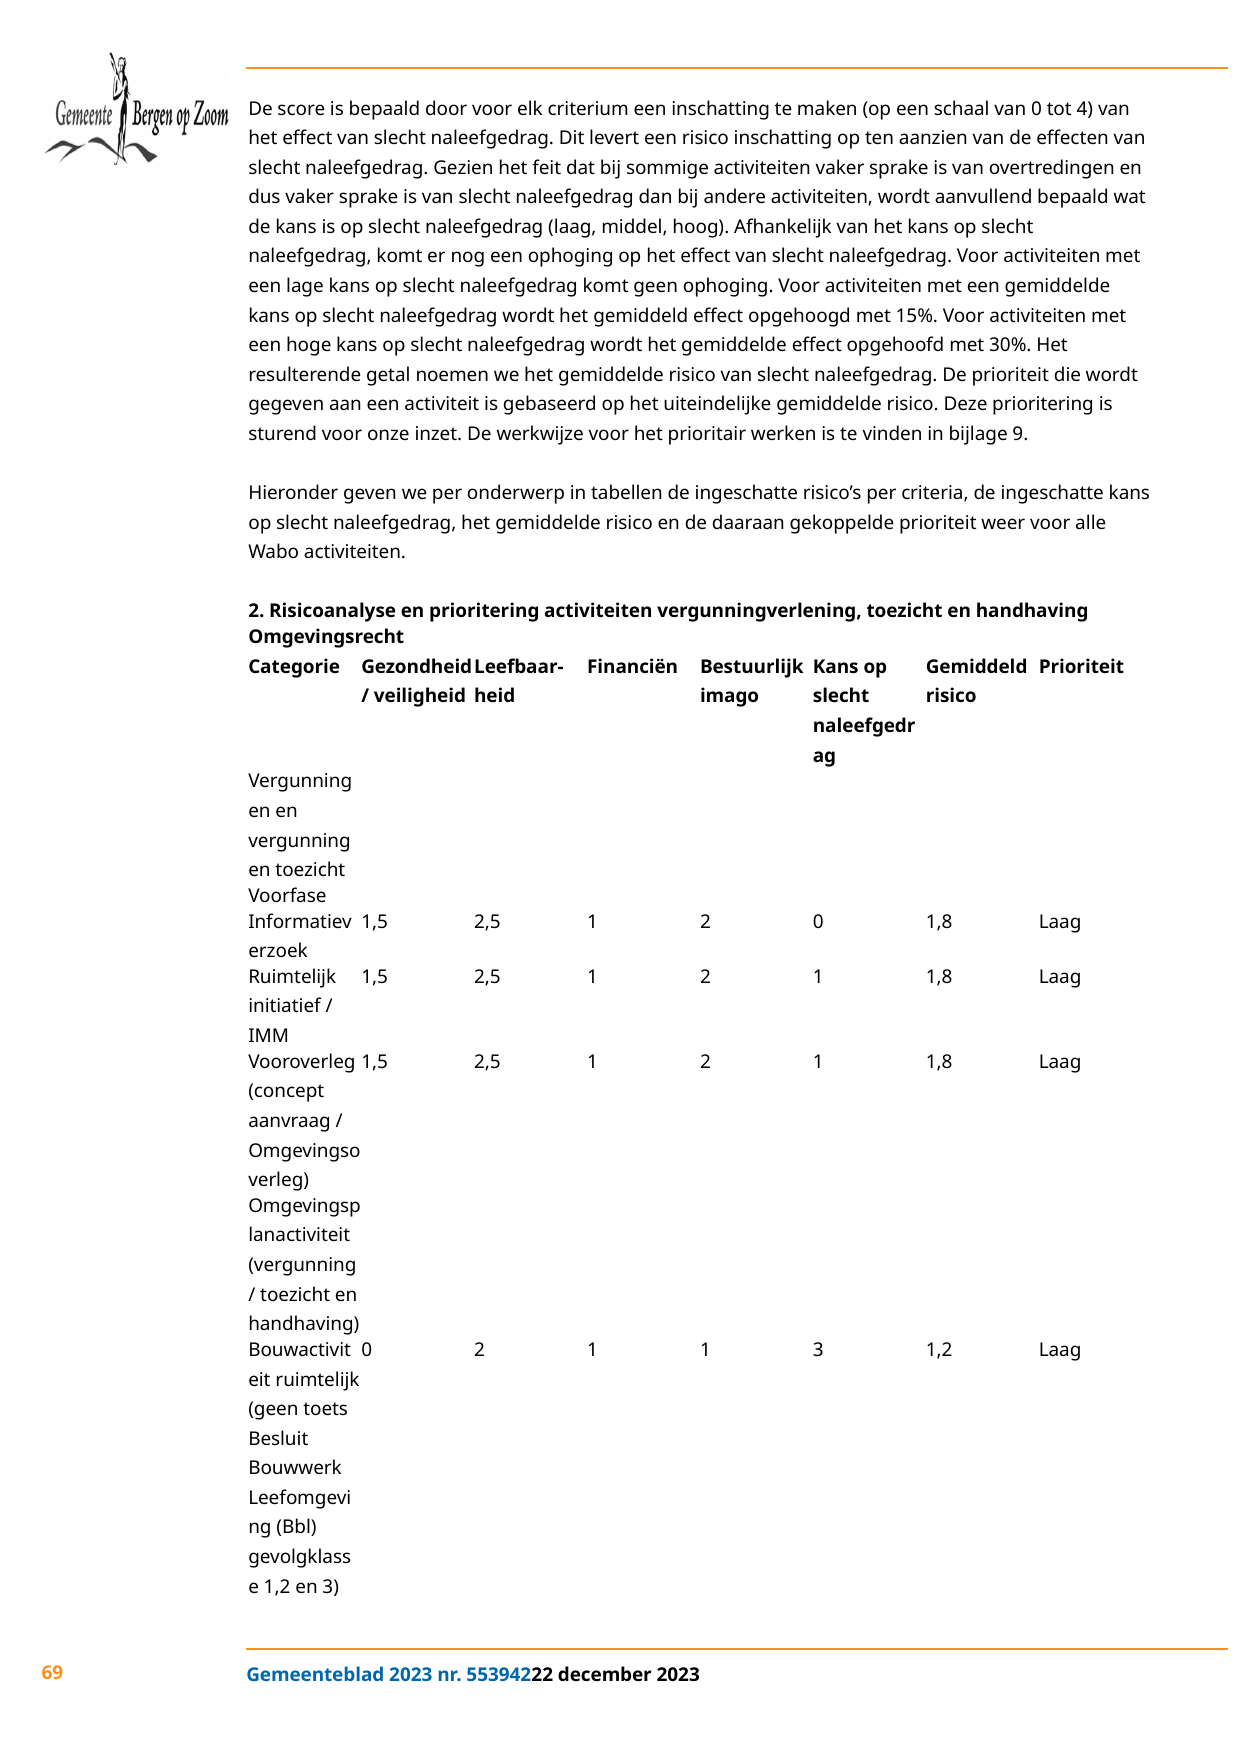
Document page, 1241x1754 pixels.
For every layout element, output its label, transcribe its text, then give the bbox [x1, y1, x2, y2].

table_cell [587, 1192, 700, 1336]
table_cell 2,5 [474, 908, 587, 963]
table_cell [361, 1192, 474, 1336]
table_cell 1 [587, 963, 700, 1048]
table_cell [587, 882, 700, 908]
table_cell [926, 768, 1038, 882]
table_cell 1 [813, 1048, 926, 1192]
table_cell 1 [700, 1336, 813, 1598]
table_cell Laag [1039, 908, 1152, 963]
table_cell [474, 882, 587, 908]
table_cell [1039, 1192, 1152, 1336]
table_cell 1 [587, 1336, 700, 1598]
table_cell 1 [813, 963, 926, 1048]
table_header Categorie [248, 653, 361, 768]
table_cell Vergunningen en vergunningen toezicht [248, 768, 361, 882]
table_cell [474, 768, 587, 882]
table_cell 2,5 [474, 963, 587, 1048]
table_cell Informatieverzoek [248, 908, 361, 963]
table_cell [361, 882, 474, 908]
table_header Kans op slecht naleefgedrag [813, 653, 926, 768]
table_cell [700, 768, 813, 882]
table_cell 1,8 [926, 963, 1038, 1048]
table_header Prioriteit [1039, 653, 1152, 768]
table_cell 1,8 [926, 1048, 1038, 1192]
table_cell 0 [813, 908, 926, 963]
text Hieronder geven we per onderwerp in tabellen de ingeschatte risico’s per criteria, de ingeschatte kans op slecht naleefgedrag, het gemiddelde risico en de daaraan gekoppelde prioriteit weer voor alle Wabo activiteiten. [248, 479, 1152, 564]
table_cell [1039, 882, 1152, 908]
text Omgevingsrecht [248, 623, 1152, 649]
table_cell 2 [474, 1336, 587, 1598]
table_cell 1,8 [926, 908, 1038, 963]
table_header Gemiddeld risico [926, 653, 1038, 768]
table_cell Voorfase [248, 882, 361, 908]
table_cell [1039, 768, 1152, 882]
table_cell Laag [1039, 1336, 1152, 1598]
table_cell Omgevingsplanactiviteit (vergunning / toezicht en handhaving) [248, 1192, 361, 1336]
table_cell 1,5 [361, 1048, 474, 1192]
table_cell [926, 882, 1038, 908]
table_cell Laag [1039, 1048, 1152, 1192]
table_cell 3 [813, 1336, 926, 1598]
text 2. Risicoanalyse en prioritering activiteiten vergunningverlening, toezicht en handhaving [248, 598, 1152, 623]
table_cell [361, 768, 474, 882]
table_cell Bouwactiviteit ruimtelijk (geen toets Besluit Bouwwerk Leefomgeving (Bbl) gevolgklasse 1,2 en 3) [248, 1336, 361, 1598]
table_cell Vooroverleg (concept aanvraag / Omgevingsoverleg) [248, 1048, 361, 1192]
table_cell 1 [587, 908, 700, 963]
table_cell [813, 1192, 926, 1336]
table_cell 2,5 [474, 1048, 587, 1192]
table_cell 1 [587, 1048, 700, 1192]
table_cell 2 [700, 963, 813, 1048]
table_cell [700, 1192, 813, 1336]
table_cell [926, 1192, 1038, 1336]
table_cell [474, 1192, 587, 1336]
table_cell Laag [1039, 963, 1152, 1048]
text De score is bepaald door voor elk criterium een inschatting te maken (op een schaal van 0 tot 4) van het effect van slecht naleefgedrag. Dit levert een risico inschatting op ten aanzien van de effecten van slecht naleefgedrag. Gezien het feit dat bij sommige activiteiten vaker sprake is van overtredingen en dus vaker sprake is van slecht naleefgedrag dan bij andere activiteiten, wordt aanvullend bepaald wat de kans is op slecht naleefgedrag (laag, middel, hoog). Afhankelijk van het kans op slecht naleefgedrag, komt er nog een ophoging op het effect van slecht naleefgedrag. Voor activiteiten met een lage kans op slecht naleefgedrag komt geen ophoging. Voor activiteiten met een gemiddelde kans op slecht naleefgedrag wordt het gemiddeld effect opgehoogd met 15%. Voor activiteiten met een hoge kans op slecht naleefgedrag wordt het gemiddelde effect opgehoofd met 30%. Het resulterende getal noemen we het gemiddelde risico van slecht naleefgedrag. De prioriteit die wordt gegeven aan een activiteit is gebaseerd op het uiteindelijke gemiddelde risico. Deze prioritering is sturend voor onze inzet. De werkwijze voor het prioritair werken is te vinden in bijlage 9. [248, 95, 1152, 446]
table_cell Ruimtelijk initiatief / IMM [248, 963, 361, 1048]
table_cell [813, 882, 926, 908]
table_cell 0 [361, 1336, 474, 1598]
table_cell 2 [700, 908, 813, 963]
table_header Gezondheid/ veiligheid [361, 653, 474, 768]
table_cell [700, 882, 813, 908]
table_cell 2 [700, 1048, 813, 1192]
table_cell [587, 768, 700, 882]
table_cell 1,2 [926, 1336, 1038, 1598]
table_header Bestuurlijk imago [700, 653, 813, 768]
table_cell 1,5 [361, 963, 474, 1048]
table_cell 1,5 [361, 908, 474, 963]
table_header Leefbaar-heid [474, 653, 587, 768]
picture [41, 47, 231, 172]
table_header Financiën [587, 653, 700, 768]
table_cell [813, 768, 926, 882]
